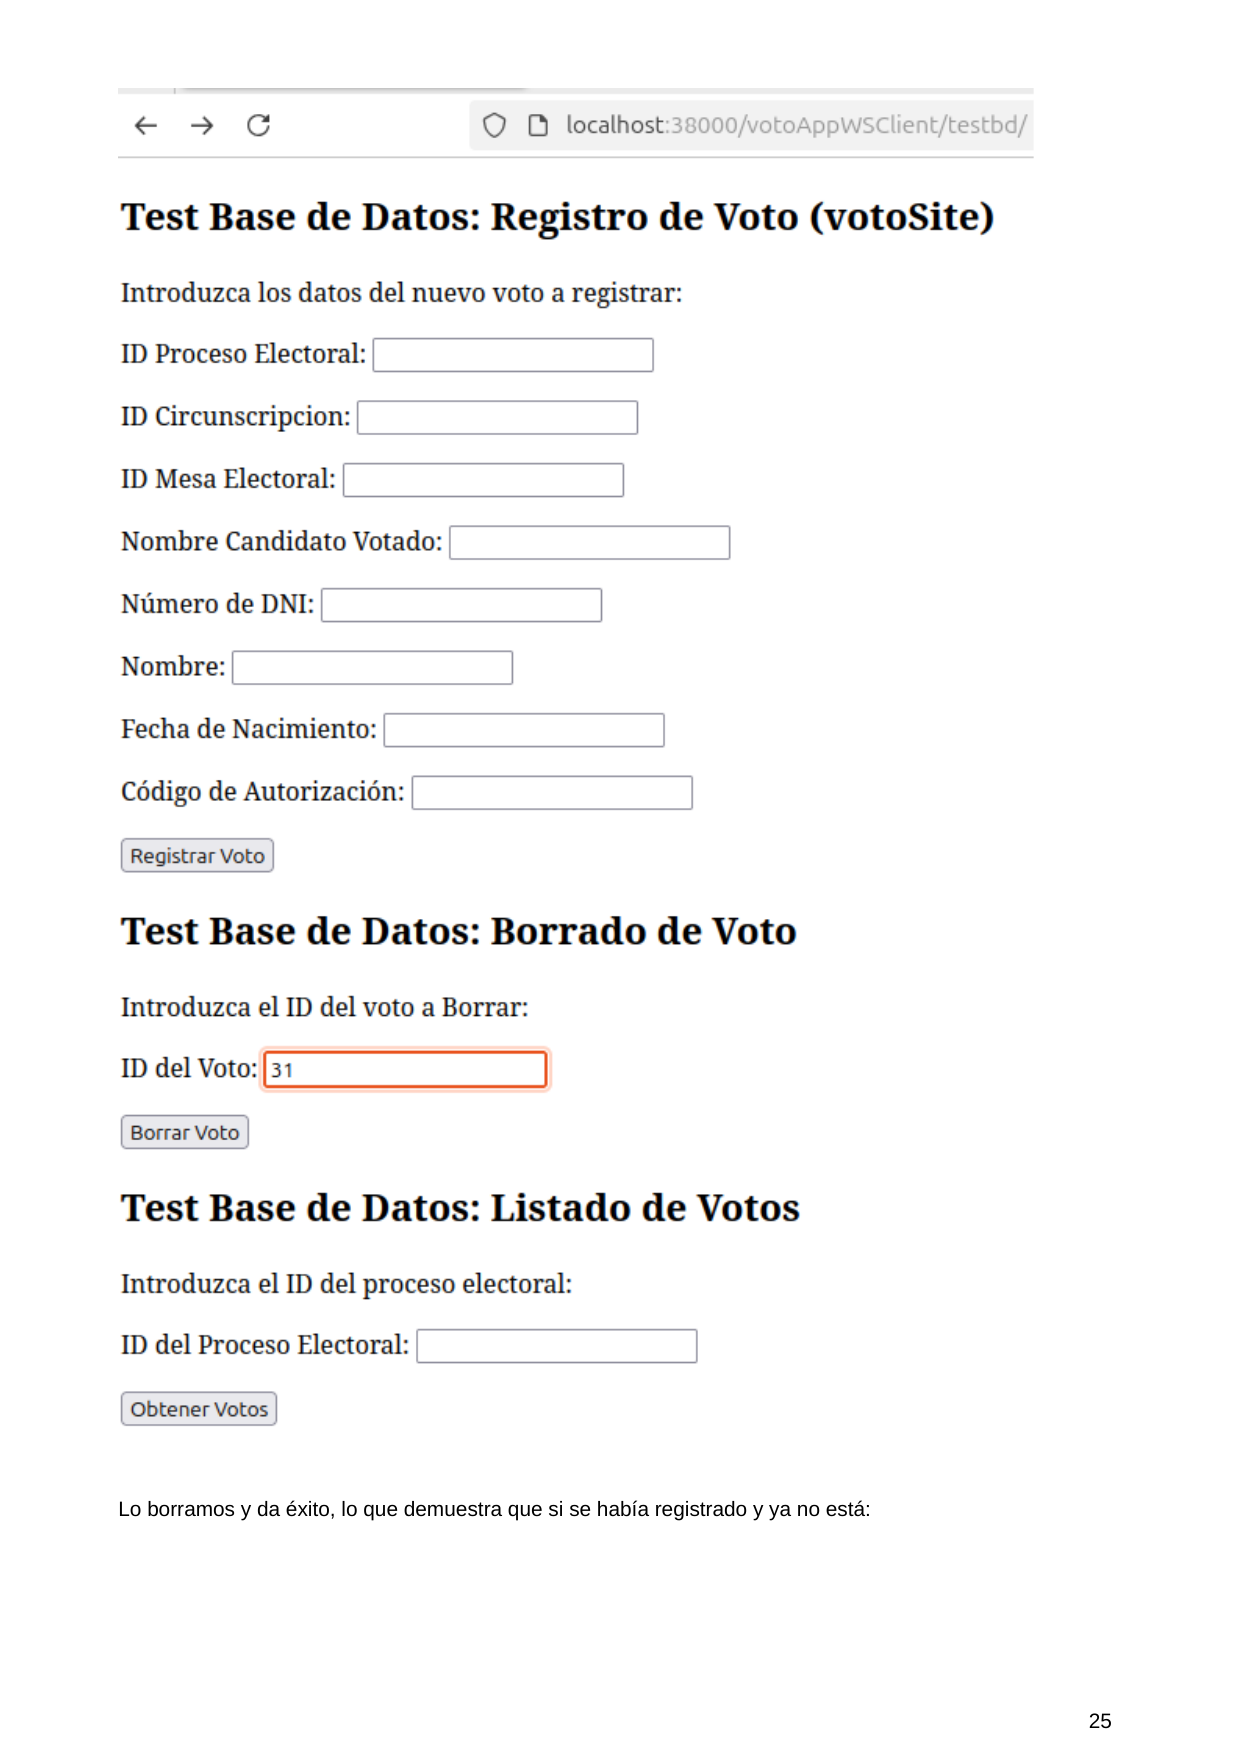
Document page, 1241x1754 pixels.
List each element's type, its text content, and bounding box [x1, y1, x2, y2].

picture [118, 88, 1034, 1448]
subtitle Lo borramos y da éxito, lo que demuestra que si se había registrado y ya no está: [118, 1497, 1122, 1521]
